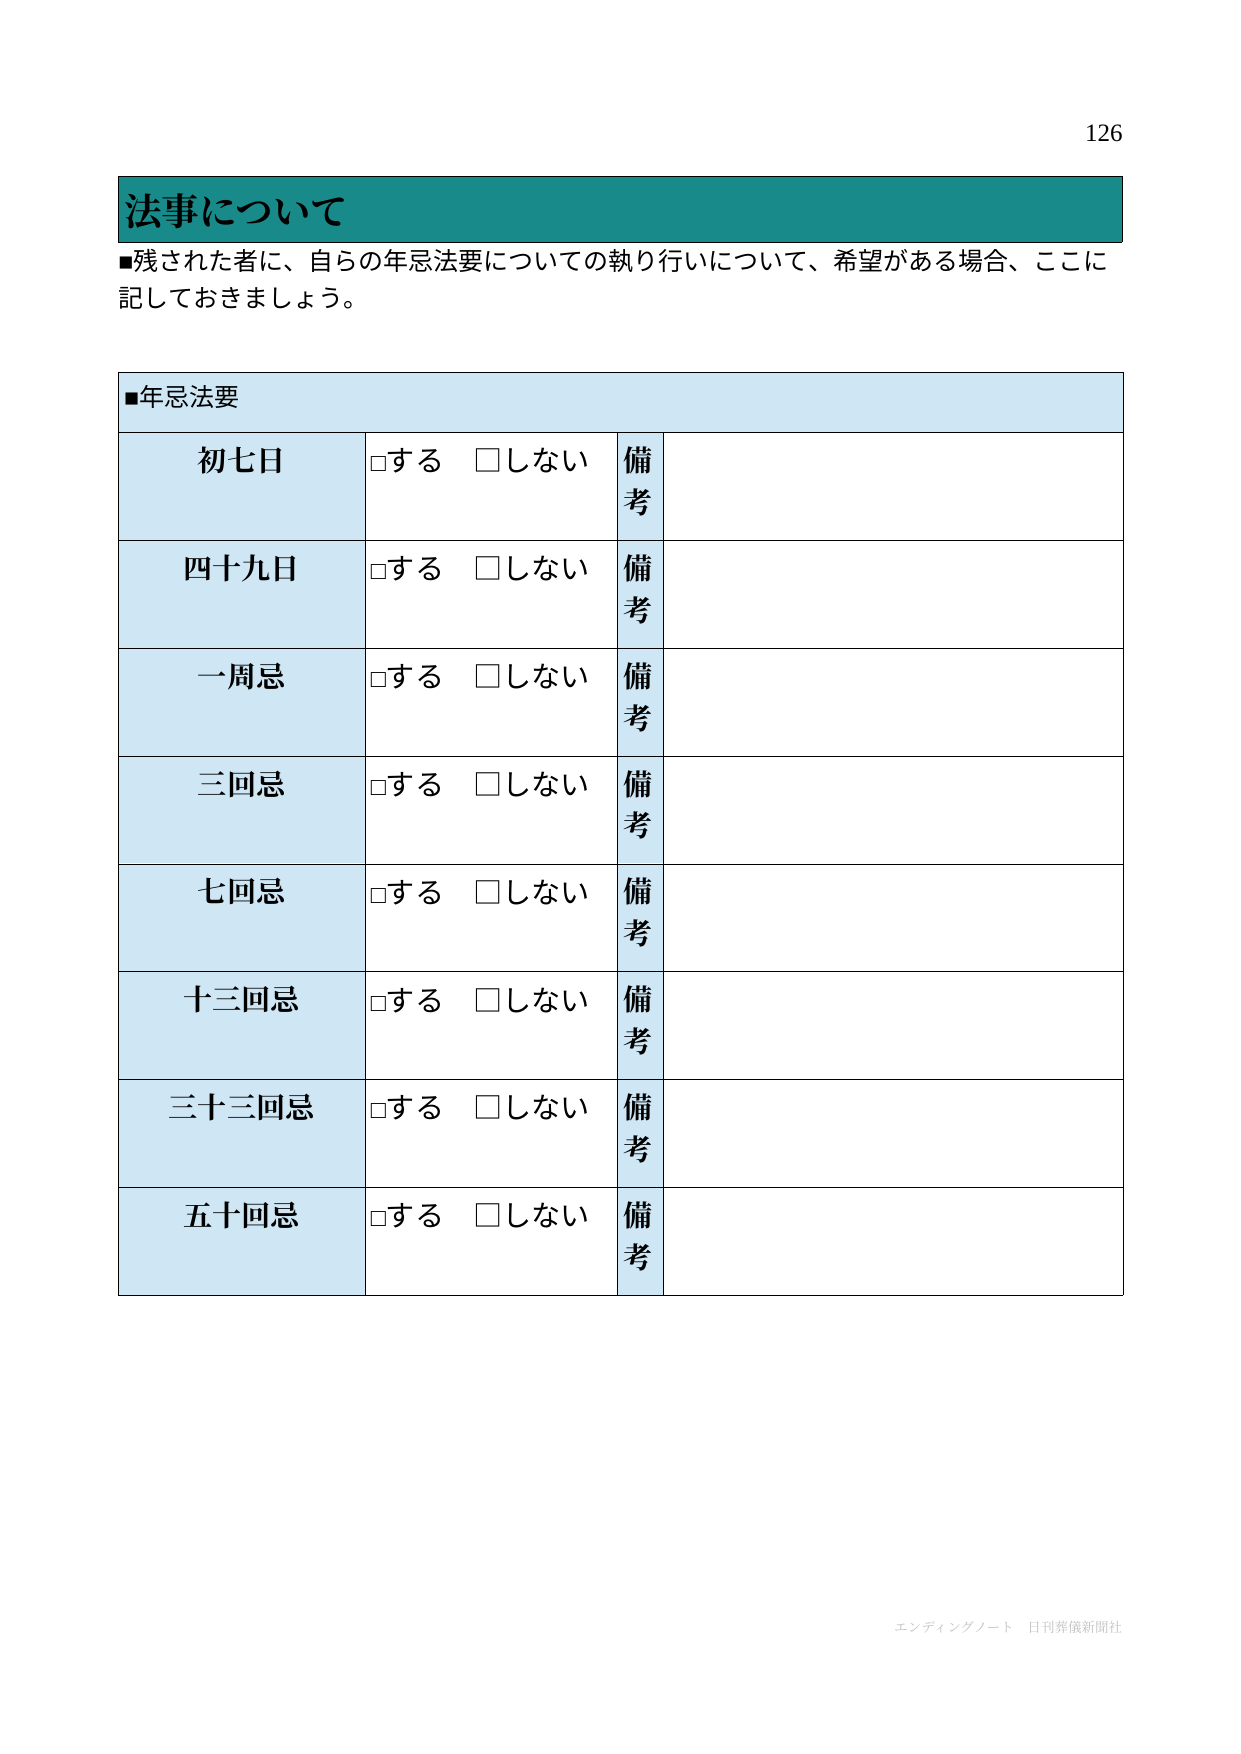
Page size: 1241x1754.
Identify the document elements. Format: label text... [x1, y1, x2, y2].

table_cell □する □しない [366, 1188, 617, 1295]
table_cell □する □しない [366, 972, 617, 1079]
table_cell 五十回忌 [119, 1188, 365, 1295]
table_cell [664, 1188, 1123, 1295]
table_cell □する □しない [366, 433, 617, 540]
table_cell 備考 [618, 541, 663, 648]
table_cell 四十九日 [119, 541, 365, 648]
table_cell [664, 865, 1123, 971]
table_cell 備考 [618, 433, 663, 540]
table_cell [664, 541, 1123, 648]
table_cell 三十三回忌 [119, 1080, 365, 1187]
table_cell 一周忌 [119, 649, 365, 756]
table_cell 三回忌 [119, 757, 365, 863]
table_cell 十三回忌 [119, 972, 365, 1079]
table_cell 備考 [618, 757, 663, 863]
table_cell [664, 972, 1123, 1079]
table_cell [664, 433, 1123, 540]
text ■残された者に、自らの年忌法要についての執り行いについて、希望がある場合、ここに記しておきましょう。 [118, 243, 1122, 314]
table_cell 七回忌 [119, 865, 365, 971]
table_cell [664, 649, 1123, 756]
table_cell [664, 1080, 1123, 1187]
table_cell □する □しない [366, 541, 617, 648]
table_cell 備考 [618, 649, 663, 756]
table_cell 備考 [618, 865, 663, 971]
table_cell 初七日 [119, 433, 365, 540]
table_cell □する □しない [366, 757, 617, 863]
table_cell □する □しない [366, 649, 617, 756]
table_cell 備考 [618, 972, 663, 1079]
table_header 法事について [119, 177, 1122, 242]
table_header ■年忌法要 [119, 373, 1123, 432]
table_cell [664, 757, 1123, 863]
table_cell 備考 [618, 1080, 663, 1187]
table_cell □する □しない [366, 865, 617, 971]
table_cell □する □しない [366, 1080, 617, 1187]
table_cell 備考 [618, 1188, 663, 1295]
